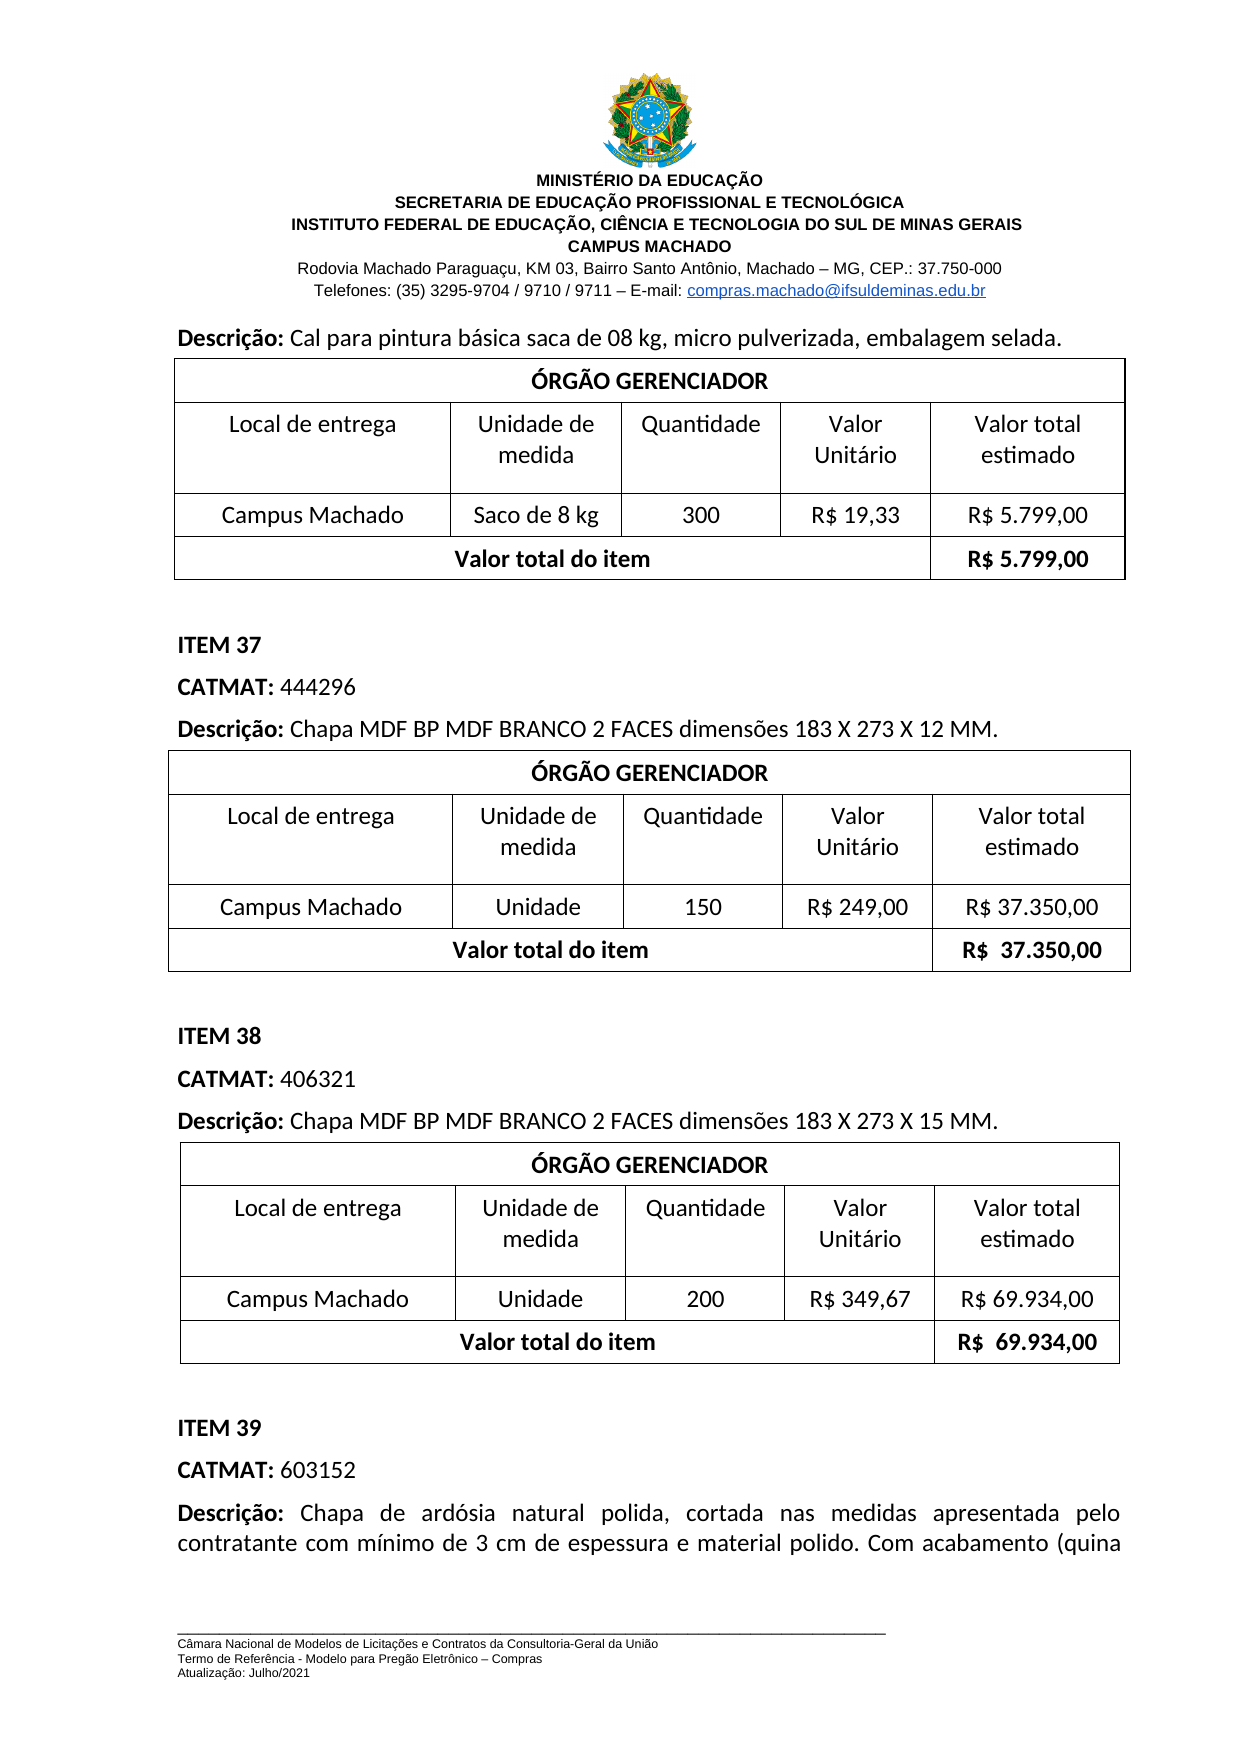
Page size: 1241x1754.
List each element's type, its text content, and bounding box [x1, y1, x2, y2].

text CATMAT: 406321 [177, 1063, 1122, 1093]
text ITEM 38 [177, 1021, 1122, 1051]
table_cell R$ 69.934,00 [935, 1277, 1119, 1319]
table_cell Valor Unitário [785, 1186, 934, 1276]
table_cell Local de entrega [175, 403, 450, 492]
table_cell 150 [624, 885, 782, 928]
table_cell Unidade de medida [451, 403, 621, 492]
table_cell R$ 5.799,00 [931, 537, 1124, 579]
text ITEM 37 [177, 629, 1122, 659]
table_cell Local de entrega [169, 795, 452, 884]
text Descrição: Cal para pintura básica saca de 08 kg, micro pulverizada, embalagem selada. [177, 322, 1122, 352]
table_cell Quantidade [626, 1186, 784, 1276]
table_header ÓRGÃO GERENCIADOR [181, 1143, 1119, 1185]
table_cell Unidade de medida [453, 795, 623, 884]
table_cell R$ 37.350,00 [933, 929, 1130, 971]
table_cell Saco de 8 kg [451, 494, 621, 536]
table_header ÓRGÃO GERENCIADOR [175, 359, 1124, 402]
text ITEM 39 [177, 1412, 1122, 1443]
table_cell R$ 5.799,00 [931, 494, 1124, 536]
text Descrição: Chapa MDF BP MDF BRANCO 2 FACES dimensões 183 X 273 X 15 MM. [177, 1105, 1122, 1136]
text Descrição: Chapa MDF BP MDF BRANCO 2 FACES dimensões 183 X 273 X 12 MM. [177, 713, 1122, 744]
table_cell R$ 349,67 [785, 1277, 934, 1319]
picture [603, 73, 697, 168]
table_cell R$ 69.934,00 [935, 1321, 1119, 1363]
table_cell R$ 19,33 [781, 494, 930, 536]
table_cell R$ 37.350,00 [933, 885, 1130, 928]
table_cell Unidade [456, 1277, 625, 1319]
table_cell Unidade [453, 885, 623, 928]
table_cell Valor total do item [175, 537, 930, 579]
table_cell Valor total estimado [931, 403, 1124, 492]
text CATMAT: 444296 [177, 671, 1122, 702]
table_header ÓRGÃO GERENCIADOR [169, 751, 1130, 793]
table_cell Campus Machado [181, 1277, 455, 1319]
table_cell Campus Machado [169, 885, 452, 928]
table_cell Valor total do item [169, 929, 932, 971]
table_cell Valor total do item [181, 1321, 934, 1363]
table_cell Campus Machado [175, 494, 450, 536]
table_cell Local de entrega [181, 1186, 455, 1276]
table_cell Quantidade [622, 403, 780, 492]
table_cell Valor total estimado [935, 1186, 1119, 1276]
picture [643, 163, 658, 168]
table_cell 300 [622, 494, 780, 536]
text CATMAT: 603152 [177, 1455, 1122, 1485]
table_cell R$ 249,00 [783, 885, 932, 928]
table_cell Valor total estimado [933, 795, 1130, 884]
table_cell Valor Unitário [783, 795, 932, 884]
text Descrição: Chapa de ardósia natural polida, cortada nas medidas apresentada pelo contratante com mínimo de 3 cm de espessura e material polido. Com acabamento (quina [177, 1497, 1122, 1558]
table_cell Valor Unitário [781, 403, 930, 492]
table_cell Quantidade [624, 795, 782, 884]
table_cell 200 [626, 1277, 784, 1319]
picture [669, 149, 680, 155]
table_cell Unidade de medida [456, 1186, 625, 1276]
